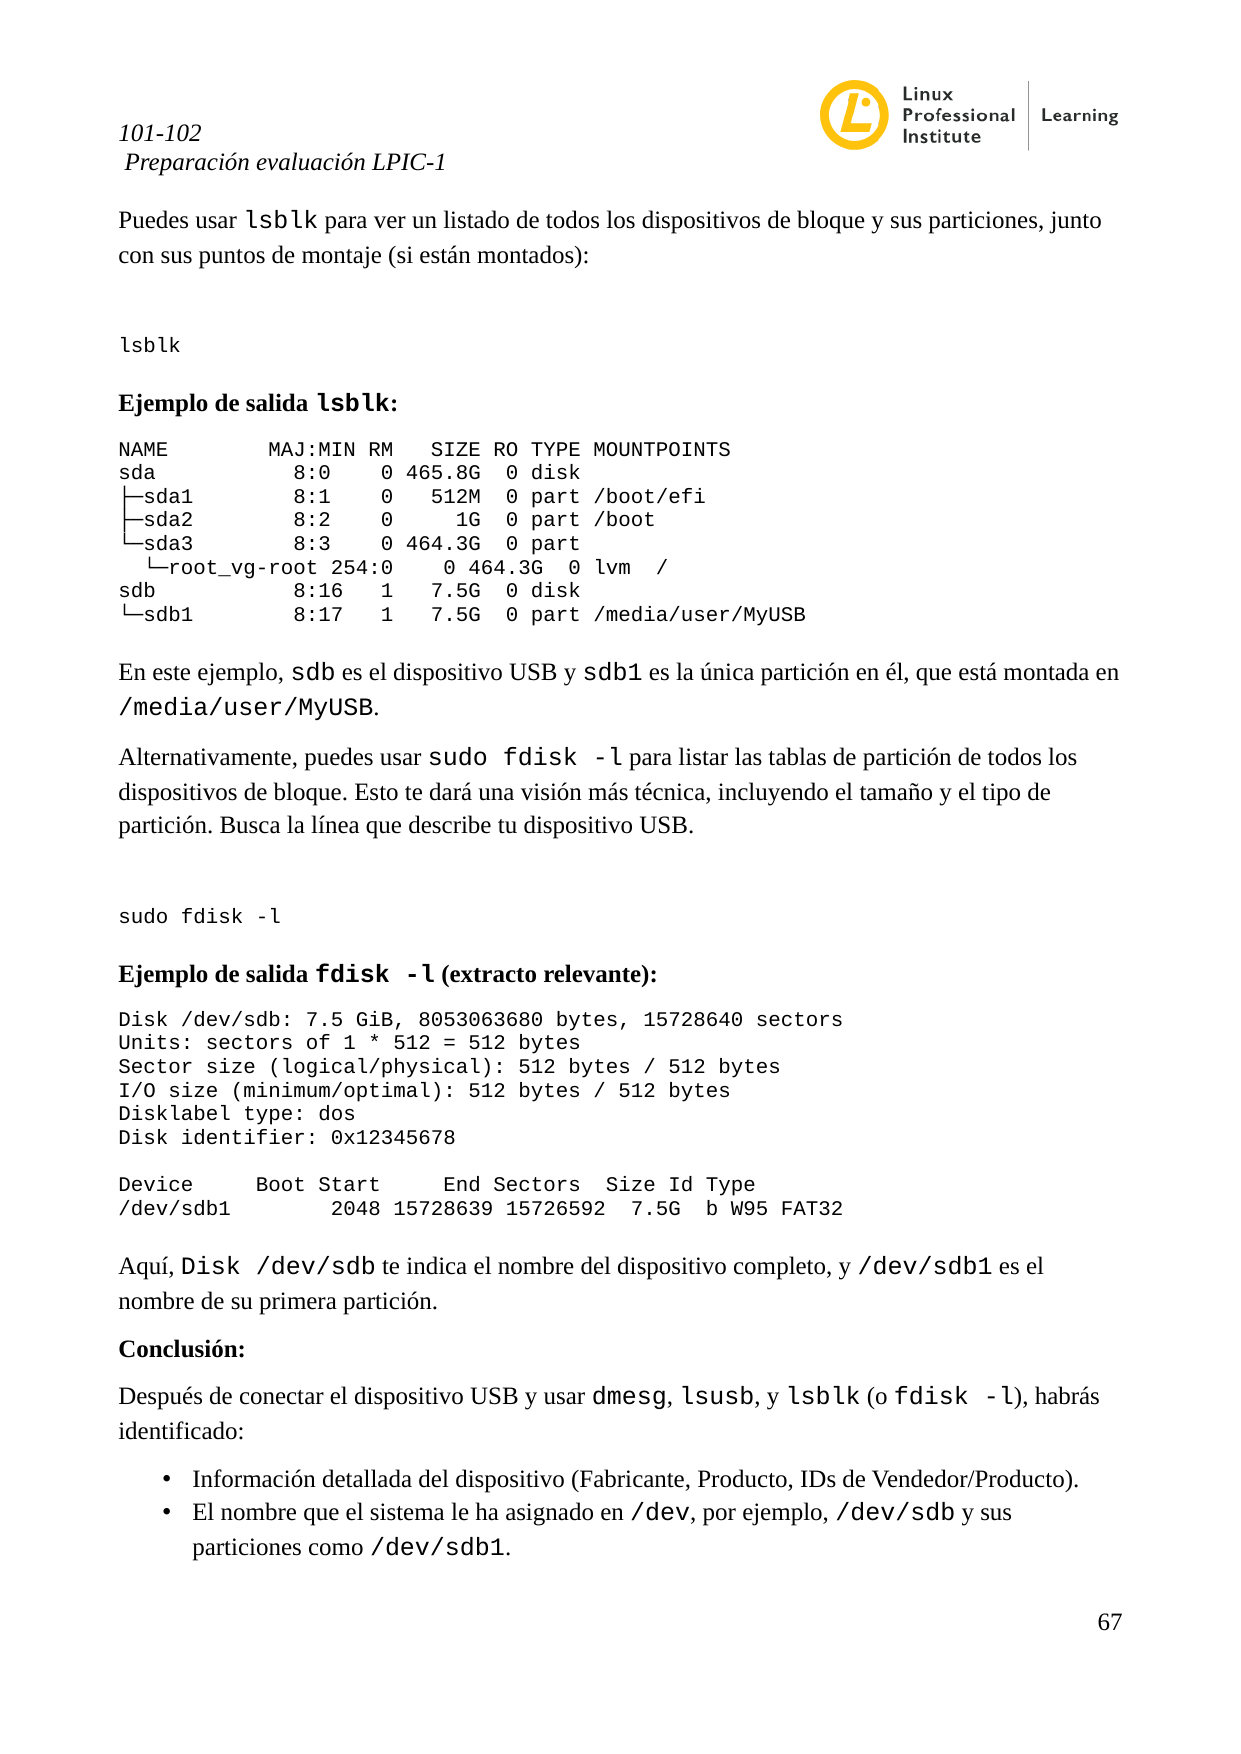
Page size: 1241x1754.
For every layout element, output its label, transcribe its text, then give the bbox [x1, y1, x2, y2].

text └─root_vg-root 254:0 0 464.3G 0 lvm / [118, 557, 1122, 580]
text sda 8:0 0 465.8G 0 disk [118, 462, 1122, 486]
text sdb 8:16 1 7.5G 0 disk [118, 580, 1122, 604]
text Ejemplo de salida fdisk -l (extracto relevante): [118, 959, 1122, 989]
text /dev/sdb1 2048 15728639 15726592 7.5G b W95 FAT32 [118, 1198, 1122, 1222]
text Aquí, Disk /dev/sdb te indica el nombre del dispositivo completo, y /dev/sdb1 es el nombre de su primera partición. [118, 1251, 1122, 1315]
list Información detallada del dispositivo (Fabricante, Producto, IDs de Vendedor/Producto). [162, 1464, 1122, 1493]
text ├─sda2 8:2 0 1G 0 part /boot [118, 509, 1122, 533]
text Sector size (logical/physical): 512 bytes / 512 bytes [118, 1056, 1122, 1080]
text └─sdb1 8:17 1 7.5G 0 part /media/user/MyUSB [118, 604, 1122, 628]
list El nombre que el sistema le ha asignado en /dev, por ejemplo, /dev/sdb y sus particiones como /dev/sdb1. [162, 1497, 1122, 1563]
text En este ejemplo, sdb es el dispositivo USB y sdb1 es la única partición en él, que está montada en /media/user/MyUSB. [118, 657, 1122, 723]
text Conclusión: [118, 1334, 1122, 1362]
picture [819, 79, 1119, 151]
text I/O size (minimum/optimal): 512 bytes / 512 bytes [118, 1080, 1122, 1103]
text sudo fdisk -l [118, 906, 1122, 929]
text Ejemplo de salida lsblk: [118, 388, 1122, 419]
text Disklabel type: dos [118, 1103, 1122, 1127]
text NAME MAJ:MIN RM SIZE RO TYPE MOUNTPOINTS [118, 438, 1122, 462]
text Device Boot Start End Sectors Size Id Type [118, 1174, 1122, 1198]
text lsblk [118, 335, 1122, 359]
text Units: sectors of 1 * 512 = 512 bytes [118, 1032, 1122, 1056]
text Puedes usar lsblk para ver un listado de todos los dispositivos de bloque y sus particiones, junto con sus puntos de montaje (si están montados): [118, 205, 1122, 269]
text Después de conectar el dispositivo USB y usar dmesg, lsusb, y lsblk (o fdisk -l), habrás identificado: [118, 1381, 1122, 1445]
text Disk /dev/sdb: 7.5 GiB, 8053063680 bytes, 15728640 sectors [118, 1009, 1122, 1032]
text Disk identifier: 0x12345678 [118, 1127, 1122, 1151]
text Alternativamente, puedes usar sudo fdisk -l para listar las tablas de partición de todos los dispositivos de bloque. Esto te dará una visión más técnica, incluyendo el tamaño y el tipo de partición. Busca la línea que describe tu dispositivo USB. [118, 742, 1122, 839]
text ├─sda1 8:1 0 512M 0 part /boot/efi [125, 486, 1122, 509]
text └─sda3 8:3 0 464.3G 0 part [118, 533, 1122, 557]
